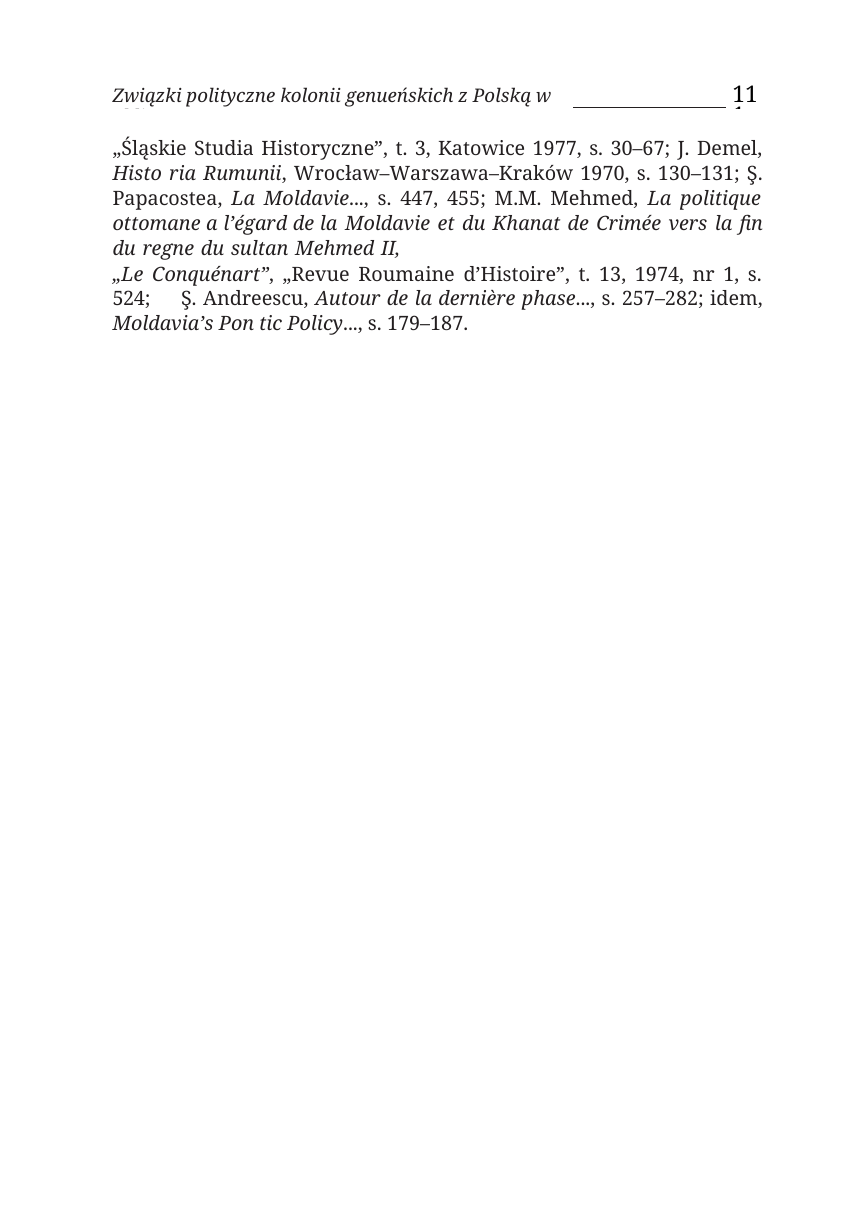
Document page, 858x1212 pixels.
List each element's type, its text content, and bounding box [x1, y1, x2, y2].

text „Śląskie Studia Historyczne”, t. 3, Katowice 1977, s. 30–67; J. Demel, Histo­ ria Rumunii, Wrocław–Warszawa–Kraków 1970, s. 130–131; Ş. Papacostea, La Moldavie..., s. 447, 455; M.M. Mehmed, La politique ottomane a l’égard de la Moldavie et du Khanat de Crimée vers la fin du regne du sultan Mehmed II, [112, 136, 763, 261]
text „Le Conquénart”, „Revue Roumaine d’Histoire”, t. 13, 1974, nr 1, s. 524; Ş. Andreescu, Autour de la dernière phase..., s. 257–282; idem, Moldavia’s Pon­ tic Policy..., s. 179–187. [112, 261, 763, 336]
